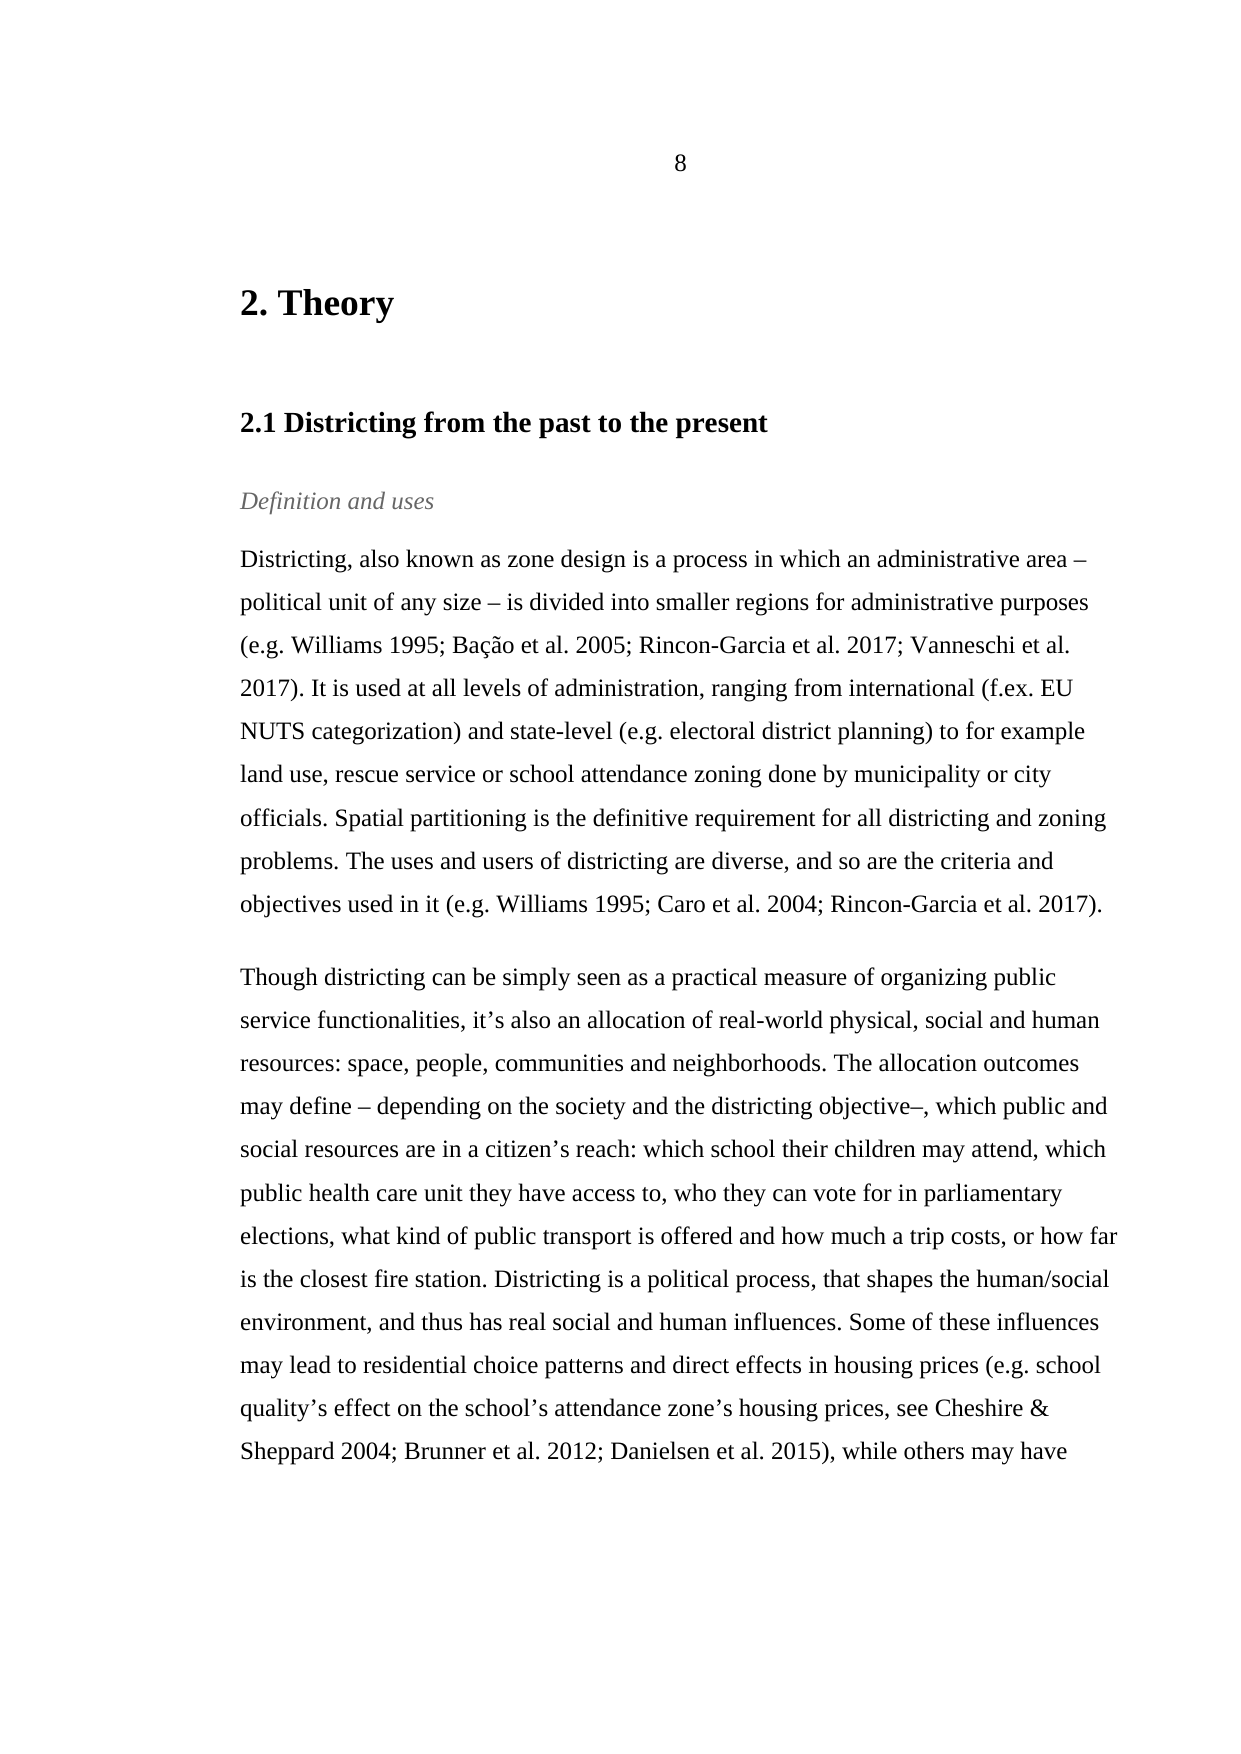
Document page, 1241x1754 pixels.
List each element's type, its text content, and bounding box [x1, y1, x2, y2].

subtitle Definition and uses [240, 486, 1121, 514]
subtitle 2.1 Districting from the past to the present [240, 406, 1121, 439]
subtitle 2. Theory [240, 281, 1121, 324]
text Though districting can be simply seen as a practical measure of organizing public service functionalities, it’s also an allocation of real-world physical, social and human resources: space, people, communities and neighborhoods. The allocation outcomes may define – depending on the society and the districting objective–, which public and social resources are in a citizen’s reach: which school their children may attend, which public health care unit they have access to, who they can vote for in parliamentary elections, what kind of public transport is offered and how much a trip costs, or how far is the closest fire station. Districting is a political process, that shapes the human/social environment, and thus has real social and human influences. Some of these influences may lead to residential choice patterns and direct effects in housing prices (e.g. school quality’s effect on the school’s attendance zone’s housing prices, see Cheshire & Sheppard 2004; Brunner et al. 2012; Danielsen et al. 2015), while others may have [240, 962, 1121, 1465]
text Districting, also known as zone design is a process in which an administrative area – political unit of any size – is divided into smaller regions for administrative purposes (e.g. Williams 1995; Bação et al. 2005; Rincon-Garcia et al. 2017; Vanneschi et al. 2017). It is used at all levels of administration, ranging from international (f.ex. EU NUTS categorization) and state-level (e.g. electoral district planning) to for example land use, rescue service or school attendance zoning done by municipality or city officials. Spatial partitioning is the definitive requirement for all districting and zoning problems. The uses and users of districting are diverse, and so are the criteria and objectives used in it (e.g. Williams 1995; Caro et al. 2004; Rincon-Garcia et al. 2017). [240, 544, 1121, 918]
